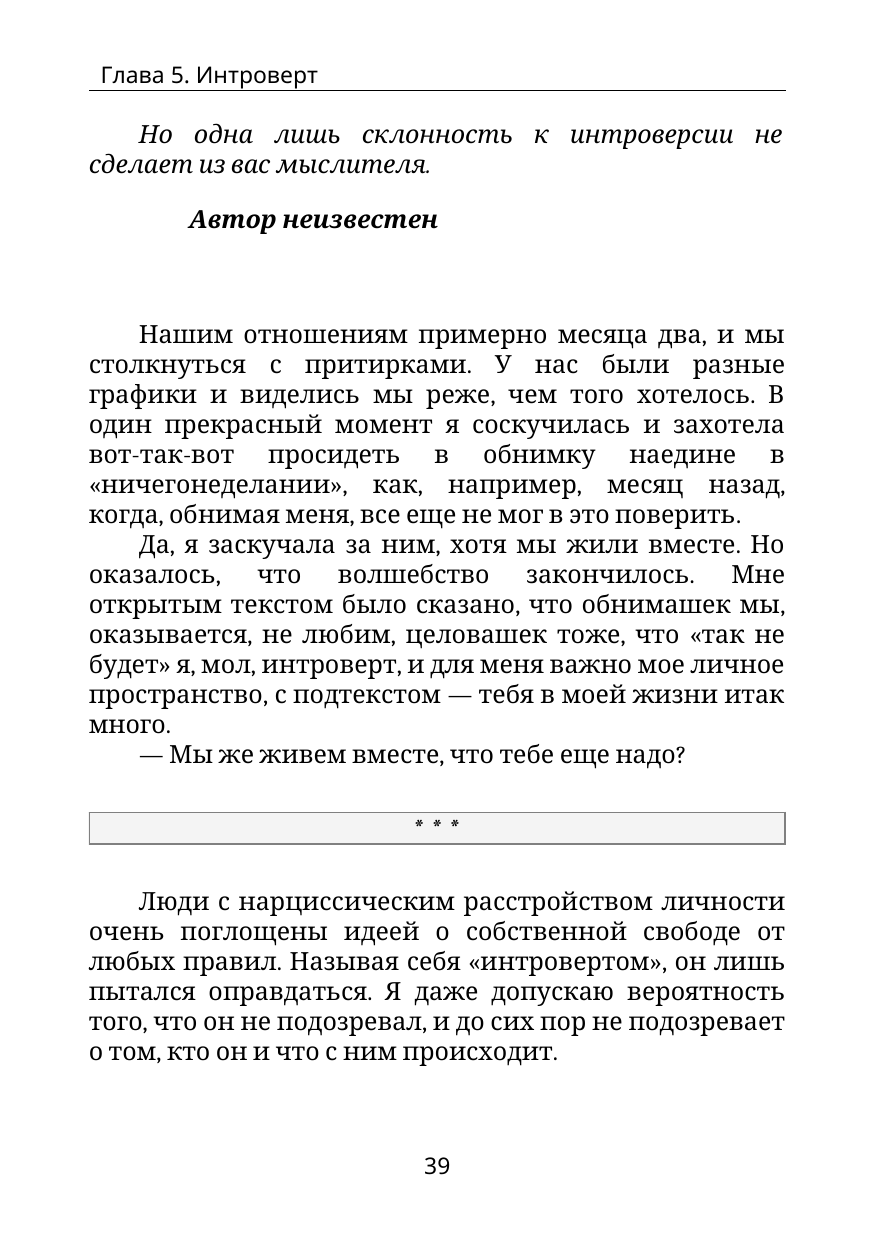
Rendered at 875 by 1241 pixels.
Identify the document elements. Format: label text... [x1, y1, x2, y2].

text Люди с нарциссическим расстройством личности очень поглощены идеей о собственной свободе от любых правил. Называя себя «интровертом», он лишь пытался оправдаться. Я даже допускаю вероятность того, что он не подозревал, и до сих пор не подозревает о том, кто он и что с ним происходит. [88, 886, 786, 1066]
text Нашим отношениям примерно месяца два, и мы столкнуться с притирками. У нас были разные графики и виделись мы реже, чем того хотелось. В один прекрасный момент я соскучилась и захотела вот-так-вот просидеть в обнимку наедине в «ничегонеделании», как, например, месяц назад, когда, обнимая меня, все еще не мог в это поверить. [88, 320, 786, 530]
text Но одна лишь склонность к интроверсии не сделает из вас мыслителя. [88, 120, 786, 180]
text — Мы же живем вместе, что тебе еще надо? [88, 740, 786, 770]
subtitle * * * [90, 813, 784, 843]
text Автор неизвестен [188, 205, 781, 235]
text Да, я заскучала за ним, хотя мы жили вместе. Но оказалось, что волшебство закончилось. Мне открытым текстом было сказано, что обнимашек мы, оказывается, не любим, целовашек тоже, что «так не будет» я, мол, интроверт, и для меня важно мое личное пространство, с подтекстом — тебя в моей жизни итак много. [88, 530, 786, 740]
